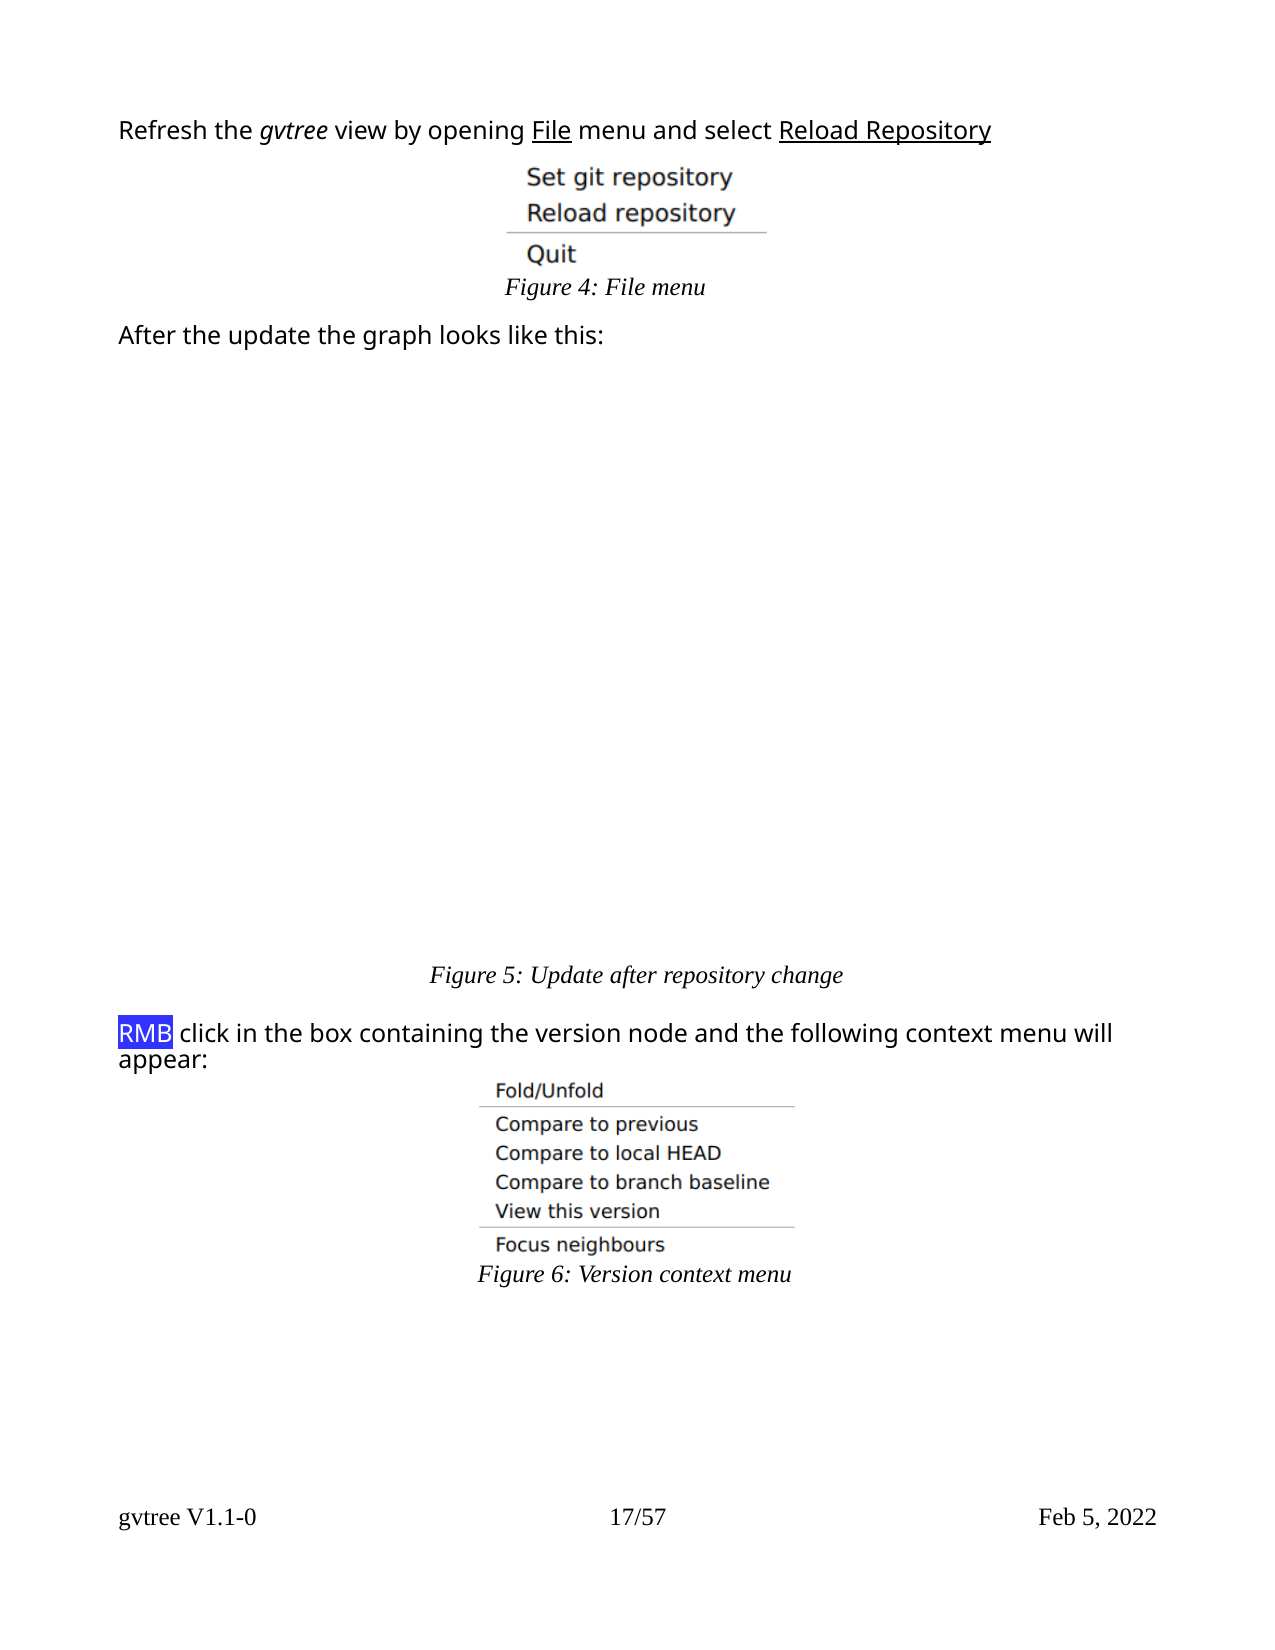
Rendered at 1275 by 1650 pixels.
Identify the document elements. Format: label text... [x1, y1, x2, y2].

text RMB click in the box containing the version node and the following context menu will appear: [118, 1021, 1157, 1074]
text After the update the graph looks like this: [118, 323, 1157, 350]
text Refresh the gvtree view by opening File menu and select Reload Repository [118, 118, 1157, 144]
text Figure 6: Version context menu [477, 1259, 798, 1288]
text Figure 5: Update after repository change [240, 377, 1035, 989]
picture [504, 159, 771, 272]
picture [477, 1076, 798, 1259]
text Figure 4: File menu [504, 272, 771, 300]
